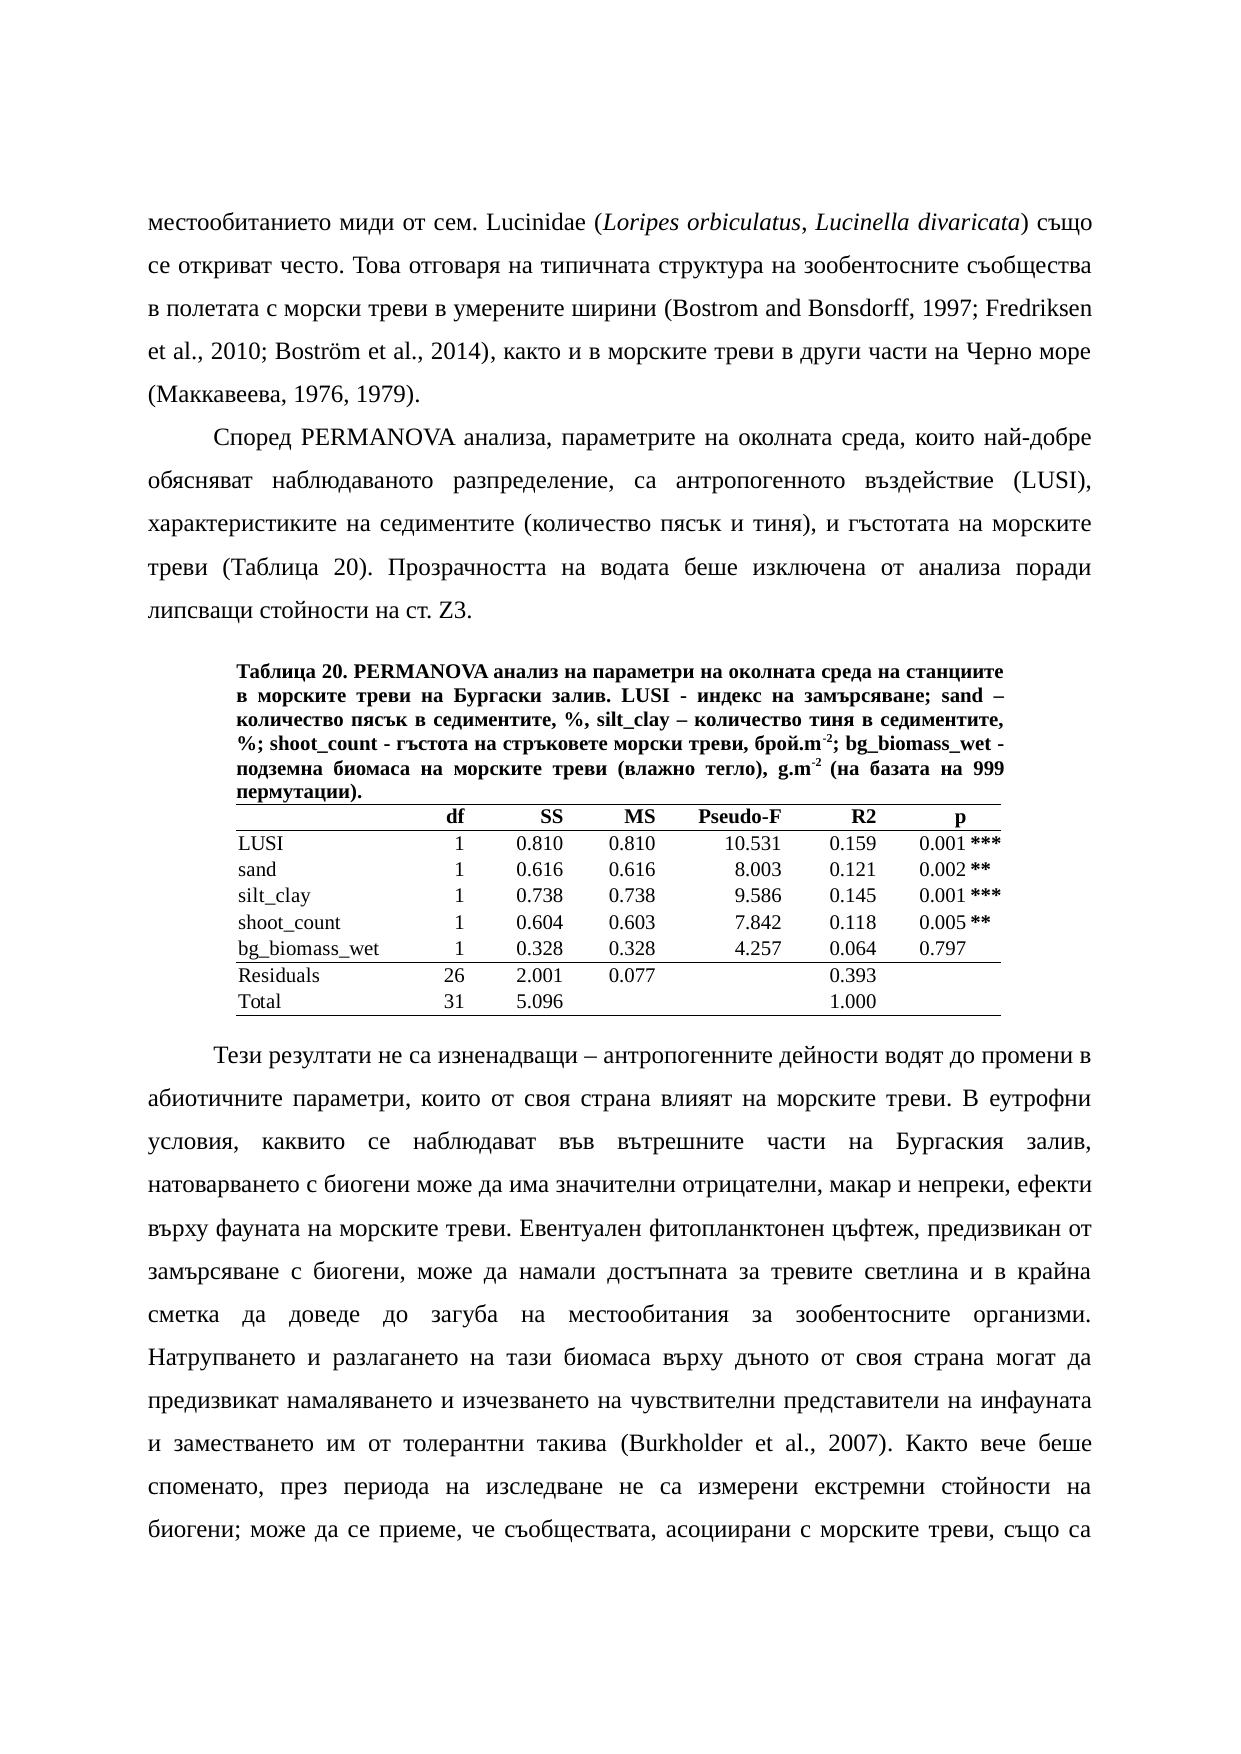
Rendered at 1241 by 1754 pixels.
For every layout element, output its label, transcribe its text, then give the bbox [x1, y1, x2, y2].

text Според PERMANOVA анализа, параметрите на околната среда, които най-добре обясняват наблюдаваното разпределение, са антропогенното въздействие (LUSI), характеристиките на седиментите (количество пясък и тиня), и гъстотата на морските треви (Таблица 20). Прозрачността на водата беше изключена от анализа поради липсващи стойности на ст. Z3. [148, 422, 1093, 623]
text Тези резултати не са изненадващи – антропогенните дейности водят до промени в абиотичните параметри, които от своя страна влияят на морските треви. В еутрофни условия, каквито се наблюдават във вътрешните части на Бургаския залив, натоварването с биогени може да има значителни отрицателни, макар и непреки, ефекти върху фауната на морските треви. Евентуален фитопланктонен цъфтеж, предизвикан от замърсяване с биогени, може да намали достъпната за тревите светлина и в крайна сметка да доведе до загуба на местообитания за зообентосните организми. Натрупването и разлагането на тази биомаса върху дъното от своя страна могат да предизвикат намаляването и изчезването на чувствителни представители на инфауната и заместването им от толерантни такива (Burkholder et al., 2007). Както вече беше споменато, през периода на изследване не са измерени екстремни стойности на биогени; може да се приеме, че съобществата, асоциирани с морските треви, също са [148, 1040, 1093, 1543]
text Таблица 20. PERMANOVA анализ на параметри на околната среда на станциите в морските треви на Бургаски залив. LUSI - индекс на замърсяване; sand – количество пясък в седиментите, %, silt_clay – количество тиня в седиментите, %; shoot_count - гъстота на стръковете морски треви, брой.m-2; bg_biomass_wet - подземна биомаса на морските треви (влажно тегло), g.m-2 (на базата на 999 пермутации). [236, 659, 1004, 1017]
text местообитанието миди от сем. Lucinidae (Loripes orbiculatus, Lucinella divaricata) също се откриват често. Това отговаря на типичната структура на зообентосните съобщества в полетата с морски треви в умерените ширини (Bostrom and Bonsdorff, 1997; Fredriksen et al., 2010; Boström et al., 2014), както и в морските треви в други части на Черно море (Маккавеева, 1976, 1979). [148, 207, 1093, 408]
